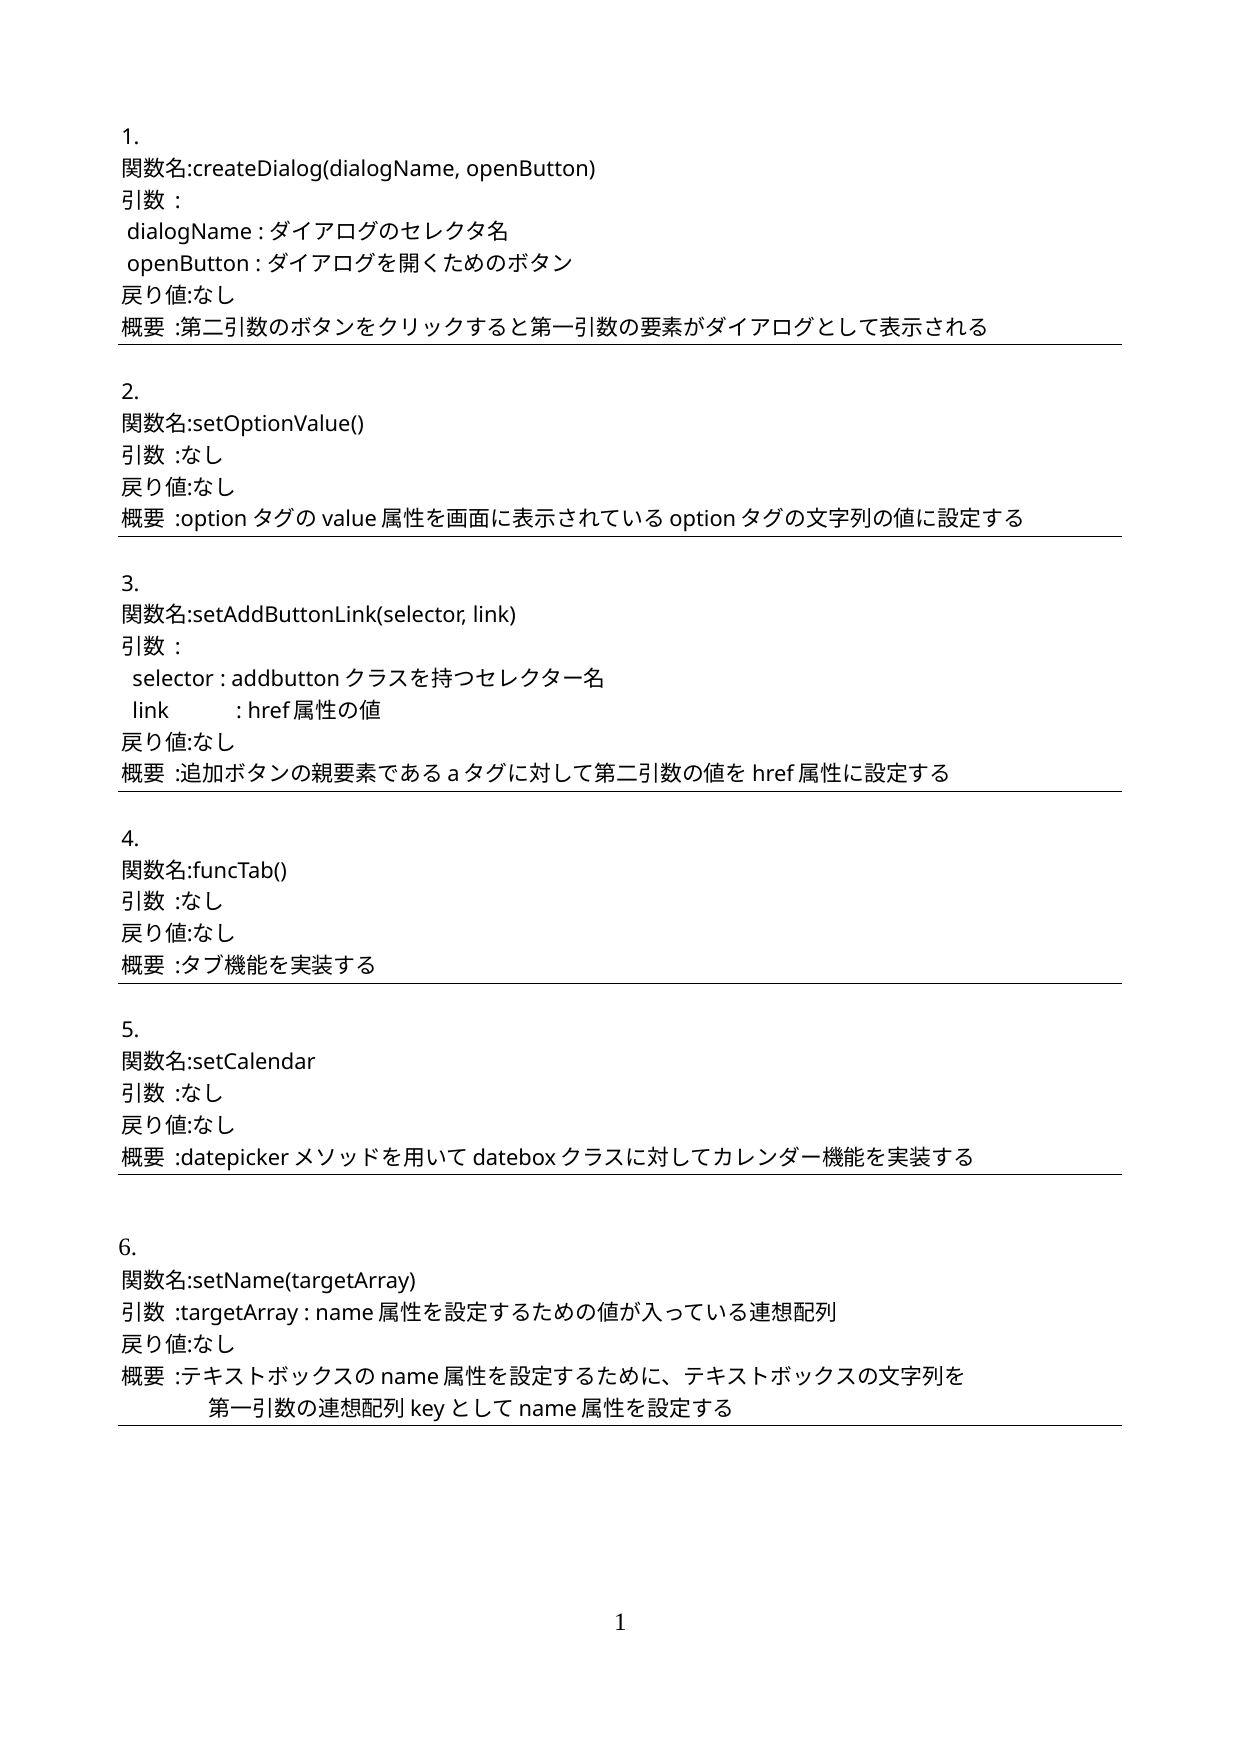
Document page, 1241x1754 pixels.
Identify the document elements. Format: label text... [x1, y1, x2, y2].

text 概要 :タブ機能を実装する [118, 948, 1122, 983]
text selector : addbuttonクラスを持つセレクター名 [118, 661, 1122, 693]
text dialogName : ダイアログのセレクタ名 [118, 214, 1122, 246]
text 戻り値:なし [118, 469, 1122, 501]
text 概要 :追加ボタンの親要素であるaタグに対して第二引数の値をhref属性に設定する [118, 756, 1122, 791]
text 概要 :datepickerメソッドを用いてdateboxクラスに対してカレンダー機能を実装する [118, 1139, 1122, 1174]
text 概要 :optionタグのvalue属性を画面に表示されているoptionタグの文字列の値に設定する [118, 501, 1122, 536]
text link : href属性の値 [118, 693, 1122, 724]
text 引数 : [118, 629, 1122, 661]
text 3. [118, 565, 1122, 597]
text 引数 :なし [118, 1076, 1122, 1108]
text 戻り値:なし [118, 724, 1122, 756]
text 戻り値:なし [118, 916, 1122, 948]
text 1. [118, 118, 1122, 151]
text 第一引数の連想配列keyとしてname属性を設定する [118, 1391, 1122, 1425]
text 関数名:funcTab() [118, 853, 1122, 884]
text 引数 : [118, 183, 1122, 214]
text 引数 :targetArray : name属性を設定するための値が入っている連想配列 [118, 1295, 1122, 1327]
text 戻り値:なし [118, 1108, 1122, 1139]
text 2. [118, 373, 1122, 406]
text 関数名:setCalendar [118, 1044, 1122, 1076]
text 5. [118, 1011, 1122, 1044]
text 概要 :第二引数のボタンをクリックすると第一引数の要素がダイアログとして表示される [118, 310, 1122, 344]
text 関数名:createDialog(dialogName, openButton) [118, 151, 1122, 183]
text 4. [118, 820, 1122, 853]
text 引数 :なし [118, 438, 1122, 469]
text 戻り値:なし [118, 278, 1122, 310]
text 概要 :テキストボックスのname属性を設定するために、テキストボックスの文字列を [118, 1359, 1122, 1391]
text 引数 :なし [118, 884, 1122, 916]
text 関数名:setAddButtonLink(selector, link) [118, 597, 1122, 629]
text 6. [118, 1232, 1122, 1261]
text 関数名:setName(targetArray) [118, 1261, 1122, 1295]
text openButton : ダイアログを開くためのボタン [118, 246, 1122, 278]
text 戻り値:なし [118, 1327, 1122, 1359]
text 関数名:setOptionValue() [118, 406, 1122, 438]
